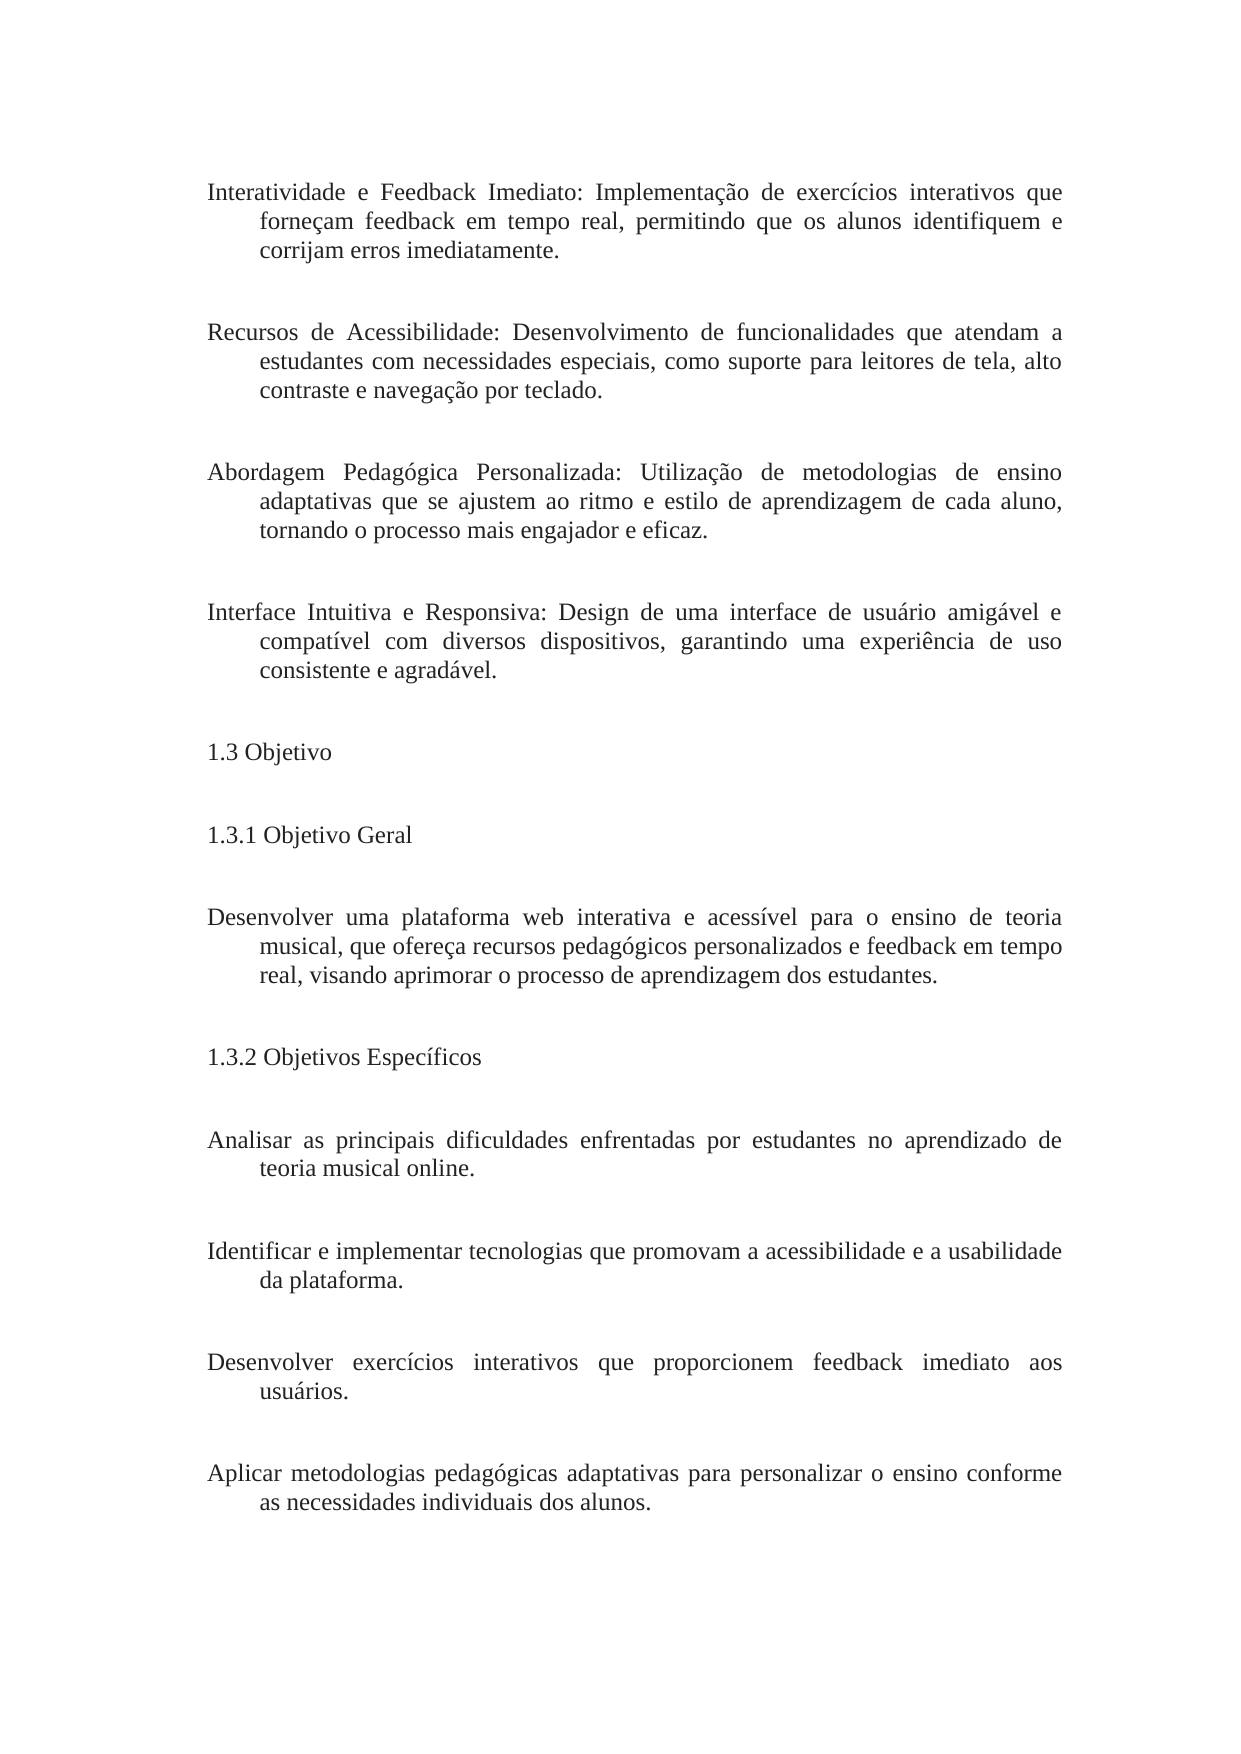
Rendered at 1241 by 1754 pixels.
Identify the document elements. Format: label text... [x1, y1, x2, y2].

text Desenvolver exercícios interativos que proporcionem feedback imediato aos usuários.​ [207, 1347, 1063, 1405]
text 1.3.1 Objetivo Geral [207, 820, 1063, 848]
text Abordagem Pedagógica Personalizada: Utilização de metodologias de ensino adaptativas que se ajustem ao ritmo e estilo de aprendizagem de cada aluno, tornando o processo mais engajador e eficaz.​ [207, 457, 1063, 543]
text 1.3.2 Objetivos Específicos [207, 1042, 1063, 1071]
text Aplicar metodologias pedagógicas adaptativas para personalizar o ensino conforme as necessidades individuais dos alunos.​ [207, 1458, 1063, 1516]
text Analisar as principais dificuldades enfrentadas por estudantes no aprendizado de teoria musical online.​ [207, 1125, 1063, 1182]
text Desenvolver uma plataforma web interativa e acessível para o ensino de teoria musical, que ofereça recursos pedagógicos personalizados e feedback em tempo real, visando aprimorar o processo de aprendizagem dos estudantes.​ [207, 902, 1063, 988]
text Identificar e implementar tecnologias que promovam a acessibilidade e a usabilidade da plataforma.​ [207, 1236, 1063, 1293]
text Interface Intuitiva e Responsiva: Design de uma interface de usuário amigável e compatível com diversos dispositivos, garantindo uma experiência de uso consistente e agradável.​ [207, 597, 1063, 683]
text Recursos de Acessibilidade: Desenvolvimento de funcionalidades que atendam a estudantes com necessidades especiais, como suporte para leitores de tela, alto contraste e navegação por teclado.​ [207, 317, 1063, 403]
text 1.3 Objetivo [207, 737, 1063, 766]
text Interatividade e Feedback Imediato: Implementação de exercícios interativos que forneçam feedback em tempo real, permitindo que os alunos identifiquem e corrijam erros imediatamente.​ [207, 177, 1063, 263]
